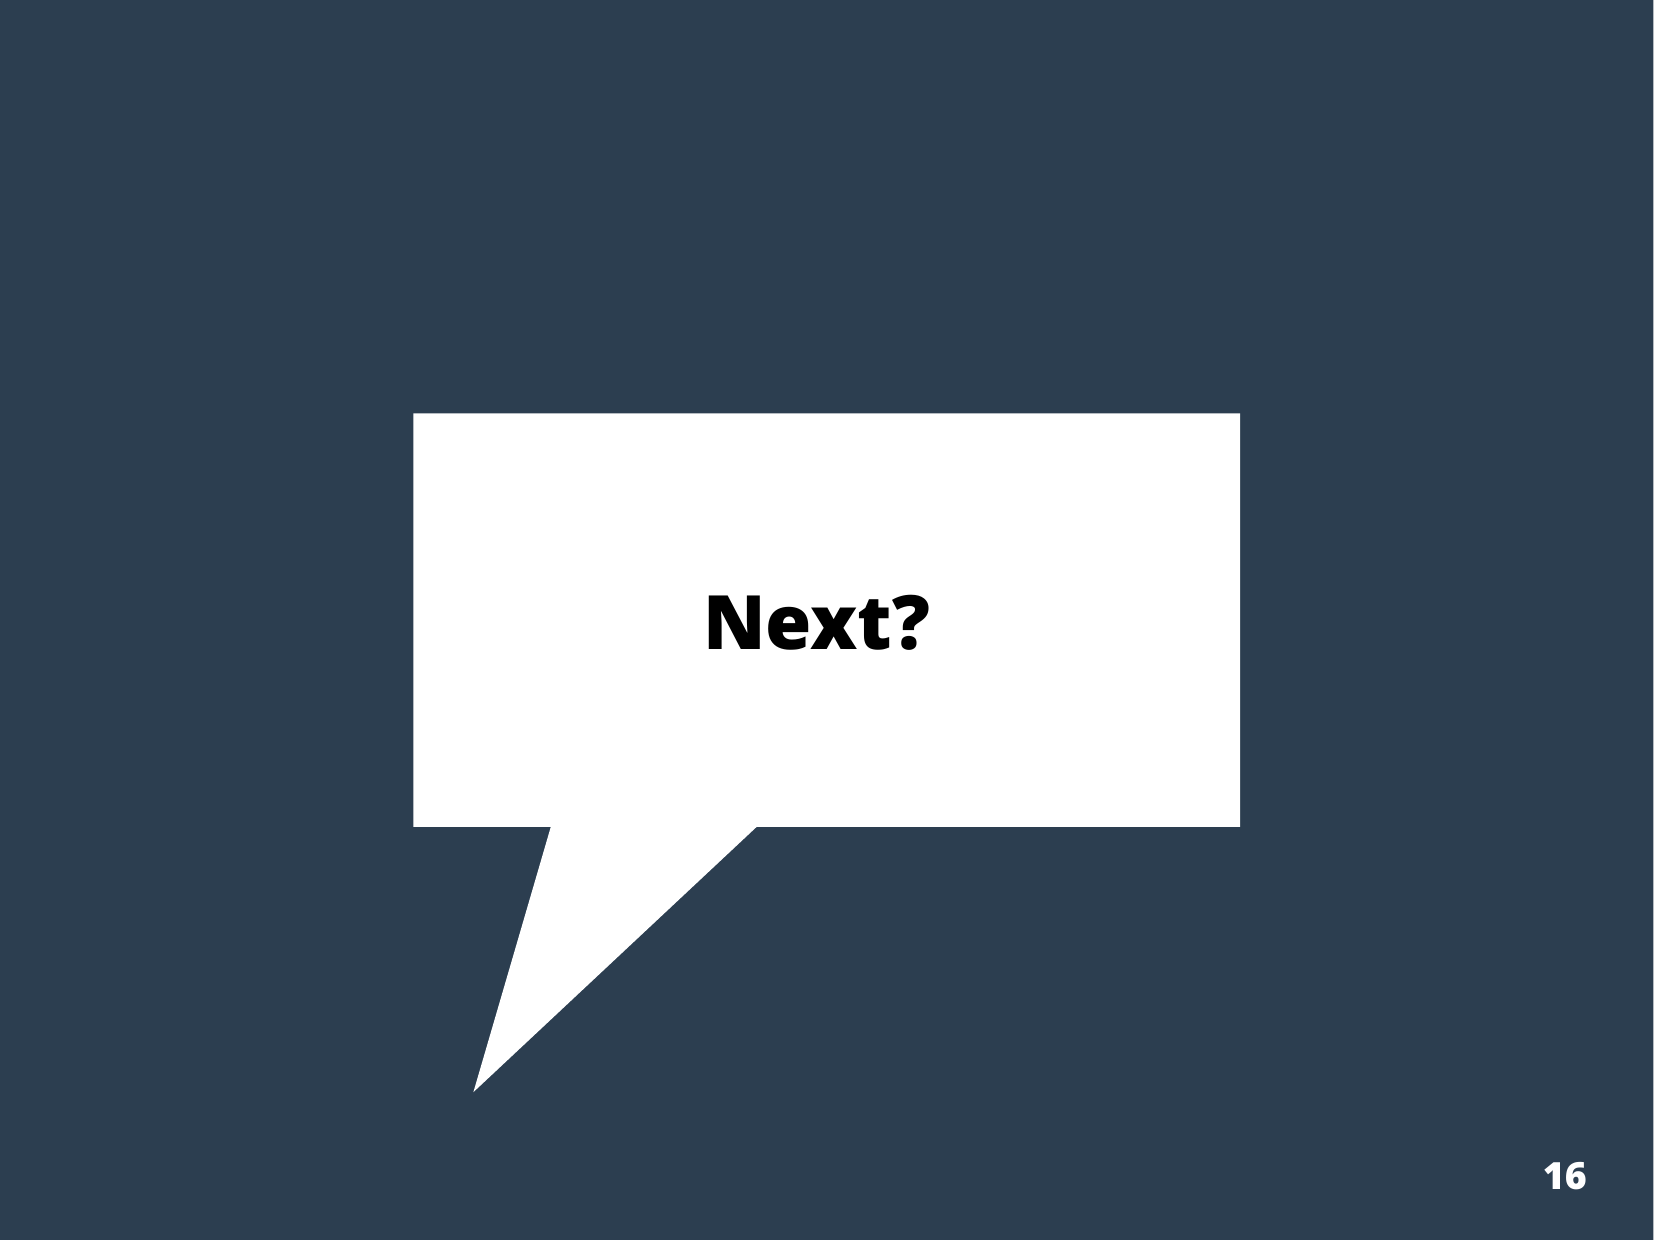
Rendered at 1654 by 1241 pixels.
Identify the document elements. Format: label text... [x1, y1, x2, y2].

title Next? [442, 442, 1211, 798]
